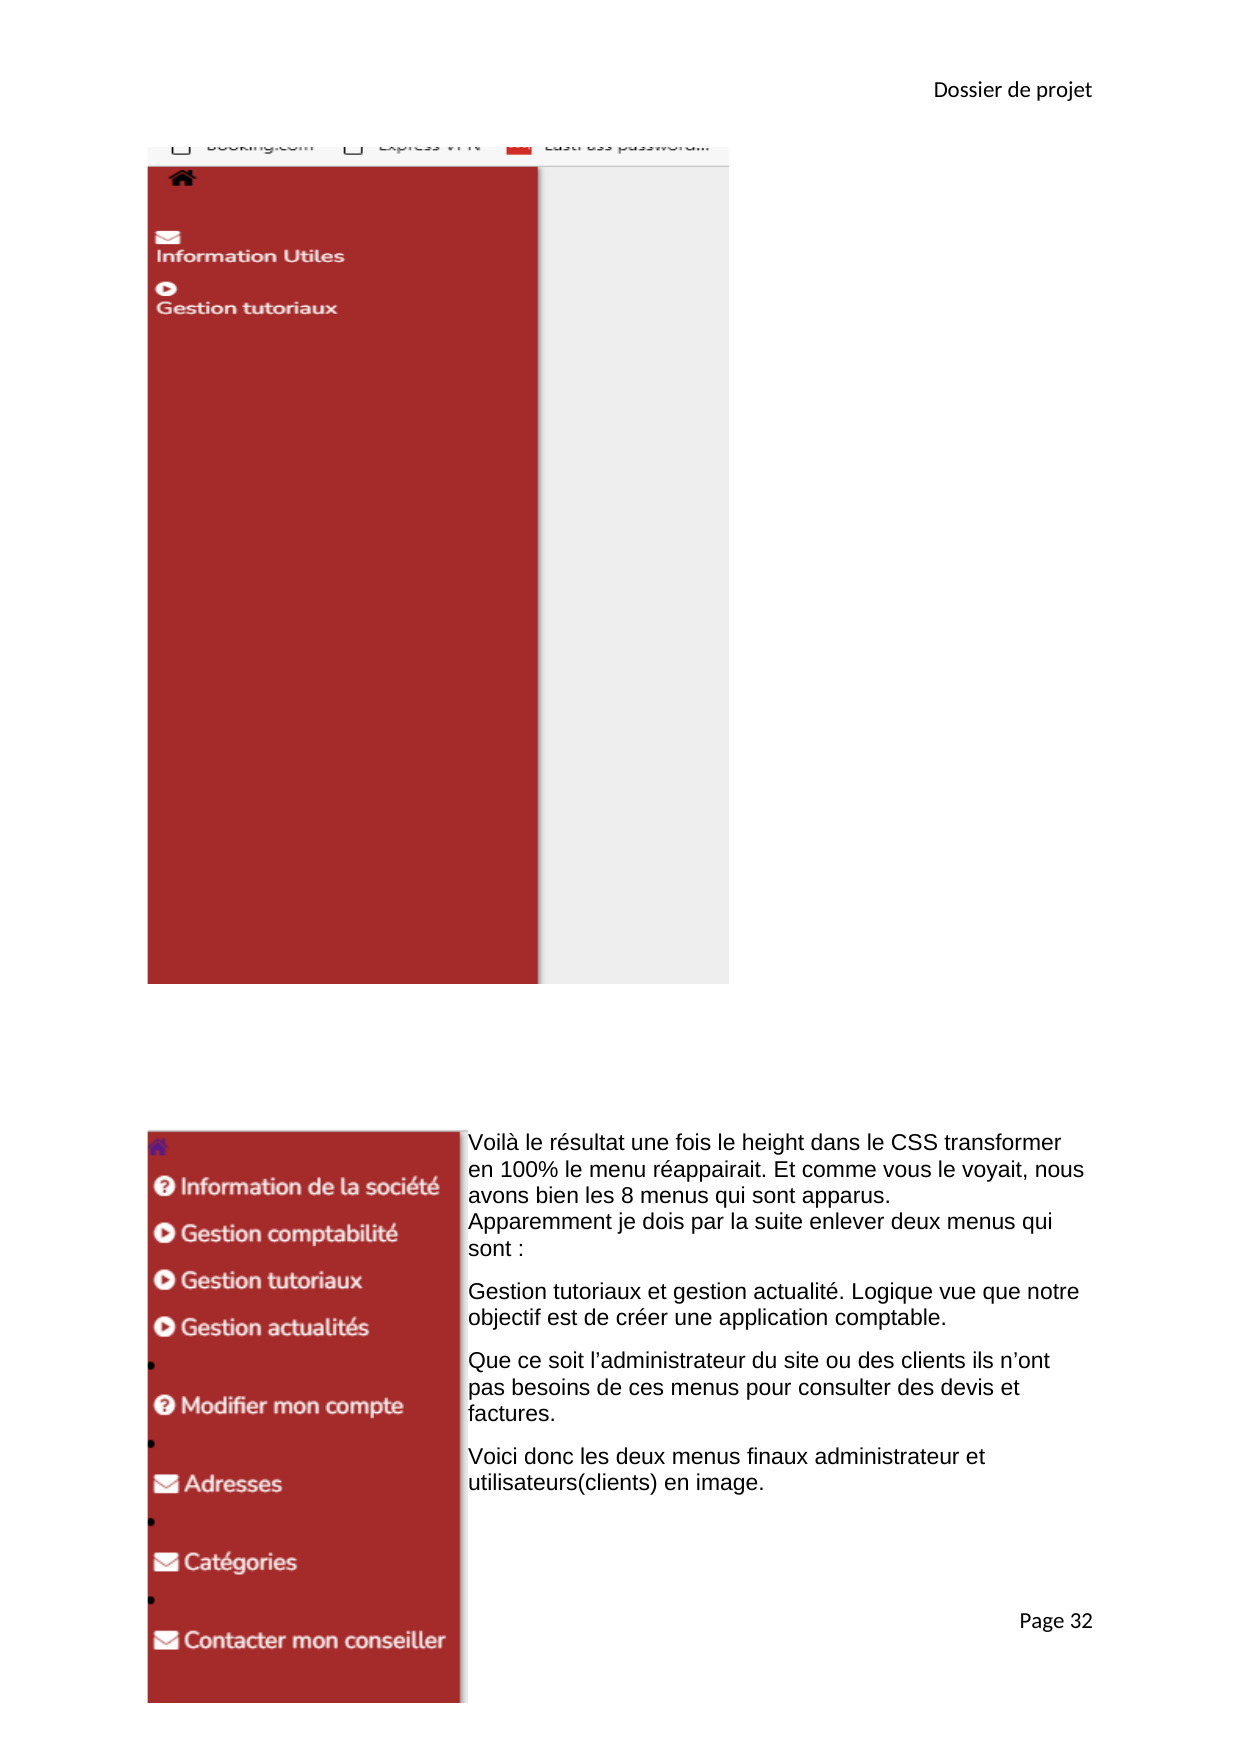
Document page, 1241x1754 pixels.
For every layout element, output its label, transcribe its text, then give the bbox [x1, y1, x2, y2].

text Voici donc les deux menus finaux administrateur et utilisateurs(clients) en image. [468, 1443, 1093, 1496]
text Gestion tutoriaux et gestion actualité. Logique vue que notre objectif est de créer une application comptable. [468, 1278, 1093, 1330]
text Voilà le résultat une fois le height dans le CSS transformer en 100% le menu réappairait. Et comme vous le voyait, nous avons bien les 8 menus qui sont apparus. Apparemment je dois par la suite enlever deux menus qui sont : [468, 1129, 1093, 1261]
text Que ce soit l’administrateur du site ou des clients ils n’ont pas besoins de ces menus pour consulter des devis et factures. [468, 1347, 1093, 1426]
